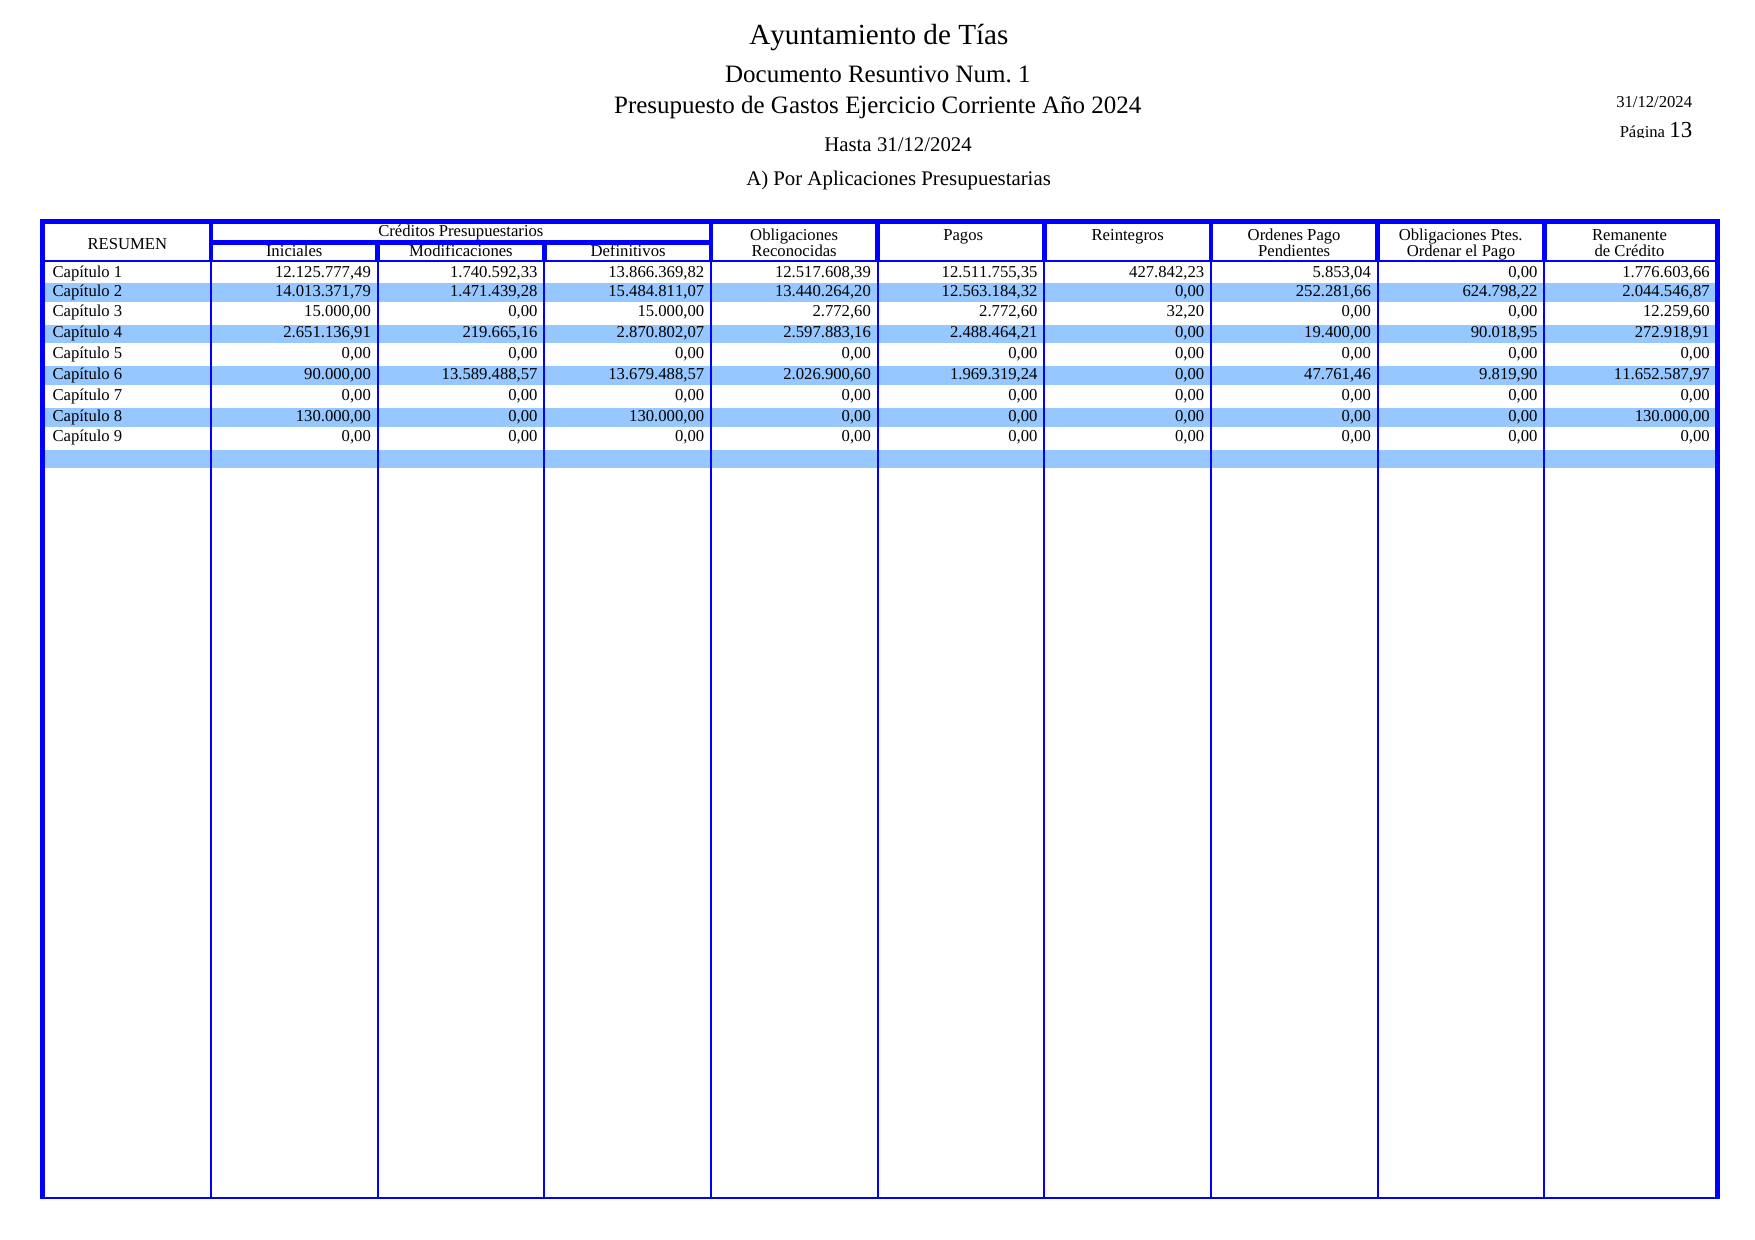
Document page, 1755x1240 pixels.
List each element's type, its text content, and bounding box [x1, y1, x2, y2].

table_header Créditos Presupuestarios [213, 224, 709, 240]
table_cell 0,00 [212, 385, 377, 408]
table_cell 0,00 [1045, 408, 1210, 427]
table_cell [1212, 450, 1377, 468]
table_cell 0,00 [1212, 408, 1377, 427]
table_cell 13.589.488,57 [379, 366, 543, 385]
table_cell 0,00 [1212, 427, 1377, 450]
table_cell Capítulo 6 [45, 366, 210, 385]
table_cell Definitivos [547, 245, 709, 260]
table_cell Capítulo 7 [45, 385, 210, 408]
table_cell [1545, 450, 1715, 468]
table_header Obligaciones Ptes. Ordenar el Pago [1380, 224, 1542, 260]
table_cell 0,00 [879, 385, 1043, 408]
table_cell 0,00 [1212, 344, 1377, 366]
table_cell 12.125.777,49 [212, 262, 377, 283]
table_header Pagos [880, 224, 1042, 260]
table_cell Iniciales [213, 245, 375, 260]
table_cell 2.772,60 [712, 302, 877, 325]
table_cell 15.000,00 [545, 302, 710, 325]
table_cell [1545, 469, 1715, 1197]
table_cell 2.597.883,16 [712, 325, 877, 343]
table_cell 0,00 [1379, 427, 1543, 450]
table_cell [379, 450, 543, 468]
table_cell [1045, 469, 1210, 1197]
table_cell 427.842,23 [1045, 262, 1210, 283]
table_cell 0,00 [1045, 283, 1210, 302]
table_cell 0,00 [545, 344, 710, 366]
table_cell Capítulo 9 [45, 427, 210, 450]
table_cell 47.761,46 [1212, 366, 1377, 385]
table_cell 1.740.592,33 [379, 262, 543, 283]
table_cell Modificaciones [380, 245, 542, 260]
table_cell 0,00 [379, 408, 543, 427]
table_cell 272.918,91 [1545, 325, 1715, 343]
table_cell 0,00 [712, 408, 877, 427]
table_cell 0,00 [379, 427, 543, 450]
table_cell [1212, 469, 1377, 1197]
table_cell 0,00 [1379, 408, 1543, 427]
table_cell 219.665,16 [379, 325, 543, 343]
table_cell Capítulo 5 [45, 344, 210, 366]
table_cell [545, 450, 710, 468]
table_cell 0,00 [1545, 344, 1715, 366]
table_cell 90.018,95 [1379, 325, 1543, 343]
table_cell 13.679.488,57 [545, 366, 710, 385]
table_cell 0,00 [379, 302, 543, 325]
table_header Reintegros [1047, 224, 1209, 260]
table_cell 0,00 [1212, 302, 1377, 325]
table_cell 90.000,00 [212, 366, 377, 385]
table_cell 0,00 [1045, 385, 1210, 408]
table_cell [379, 469, 543, 1197]
table_cell 130.000,00 [1545, 408, 1715, 427]
table_cell 0,00 [712, 385, 877, 408]
table_cell 1.776.603,66 [1545, 262, 1715, 283]
table_cell 130.000,00 [545, 408, 710, 427]
table_cell 0,00 [712, 344, 877, 366]
table_cell 9.819,90 [1379, 366, 1543, 385]
table_header Ordenes Pago Pendientes [1213, 224, 1375, 260]
table_cell 2.772,60 [879, 302, 1043, 325]
table_cell 0,00 [1212, 385, 1377, 408]
table_cell 13.440.264,20 [712, 283, 877, 302]
table_cell 15.000,00 [212, 302, 377, 325]
table_cell 0,00 [1545, 385, 1715, 408]
table_cell [212, 469, 377, 1197]
table_cell 12.563.184,32 [879, 283, 1043, 302]
table_cell 0,00 [379, 385, 543, 408]
table_cell [45, 469, 210, 1197]
table_cell [712, 469, 877, 1197]
table_cell 624.798,22 [1379, 283, 1543, 302]
table_cell 0,00 [712, 427, 877, 450]
table_cell Capítulo 8 [45, 408, 210, 427]
table_cell [212, 450, 377, 468]
table_cell 252.281,66 [1212, 283, 1377, 302]
table_cell 0,00 [212, 344, 377, 366]
table_cell 2.651.136,91 [212, 325, 377, 343]
table_cell 0,00 [879, 344, 1043, 366]
table_cell 0,00 [1545, 427, 1715, 450]
table_cell 0,00 [1045, 366, 1210, 385]
table_cell 12.259,60 [1545, 302, 1715, 325]
table_cell Capítulo 3 [45, 302, 210, 325]
table_cell [712, 450, 877, 468]
table_cell 0,00 [1379, 302, 1543, 325]
table_cell 0,00 [379, 344, 543, 366]
table_cell 32,20 [1045, 302, 1210, 325]
table_cell Capítulo 2 [45, 283, 210, 302]
table_cell [879, 469, 1043, 1197]
table_cell [1379, 450, 1543, 468]
table_cell Capítulo 4 [45, 325, 210, 343]
table_cell [879, 450, 1043, 468]
table_cell 5.853,04 [1212, 262, 1377, 283]
table_cell 2.870.802,07 [545, 325, 710, 343]
table_cell [45, 450, 210, 468]
table_cell 0,00 [879, 427, 1043, 450]
table_cell 12.517.608,39 [712, 262, 877, 283]
table_cell 0,00 [1045, 344, 1210, 366]
table_cell 2.488.464,21 [879, 325, 1043, 343]
table_cell 0,00 [545, 427, 710, 450]
table_header Obligaciones Reconocidas [713, 224, 875, 260]
table_cell 1.969.319,24 [879, 366, 1043, 385]
table_header Remanente de Crédito [1547, 224, 1715, 260]
table_cell 0,00 [545, 385, 710, 408]
table_cell 13.866.369,82 [545, 262, 710, 283]
table_cell 130.000,00 [212, 408, 377, 427]
table_cell 0,00 [879, 408, 1043, 427]
table_cell 2.026.900,60 [712, 366, 877, 385]
table_cell 19.400,00 [1212, 325, 1377, 343]
table_cell 0,00 [212, 427, 377, 450]
table_cell 11.652.587,97 [1545, 366, 1715, 385]
table_cell 0,00 [1045, 427, 1210, 450]
table_cell 2.044.546,87 [1545, 283, 1715, 302]
table_cell 0,00 [1379, 262, 1543, 283]
table_cell 0,00 [1045, 325, 1210, 343]
table_cell 0,00 [1379, 385, 1543, 408]
table_cell 15.484.811,07 [545, 283, 710, 302]
table_cell 12.511.755,35 [879, 262, 1043, 283]
table_cell 14.013.371,79 [212, 283, 377, 302]
table_cell [545, 469, 710, 1197]
table_cell 0,00 [1379, 344, 1543, 366]
table_cell [1045, 450, 1210, 468]
table_cell Capítulo 1 [45, 262, 210, 283]
table_cell [1379, 469, 1543, 1197]
table_cell 1.471.439,28 [379, 283, 543, 302]
table_header RESUMEN [45, 224, 209, 260]
